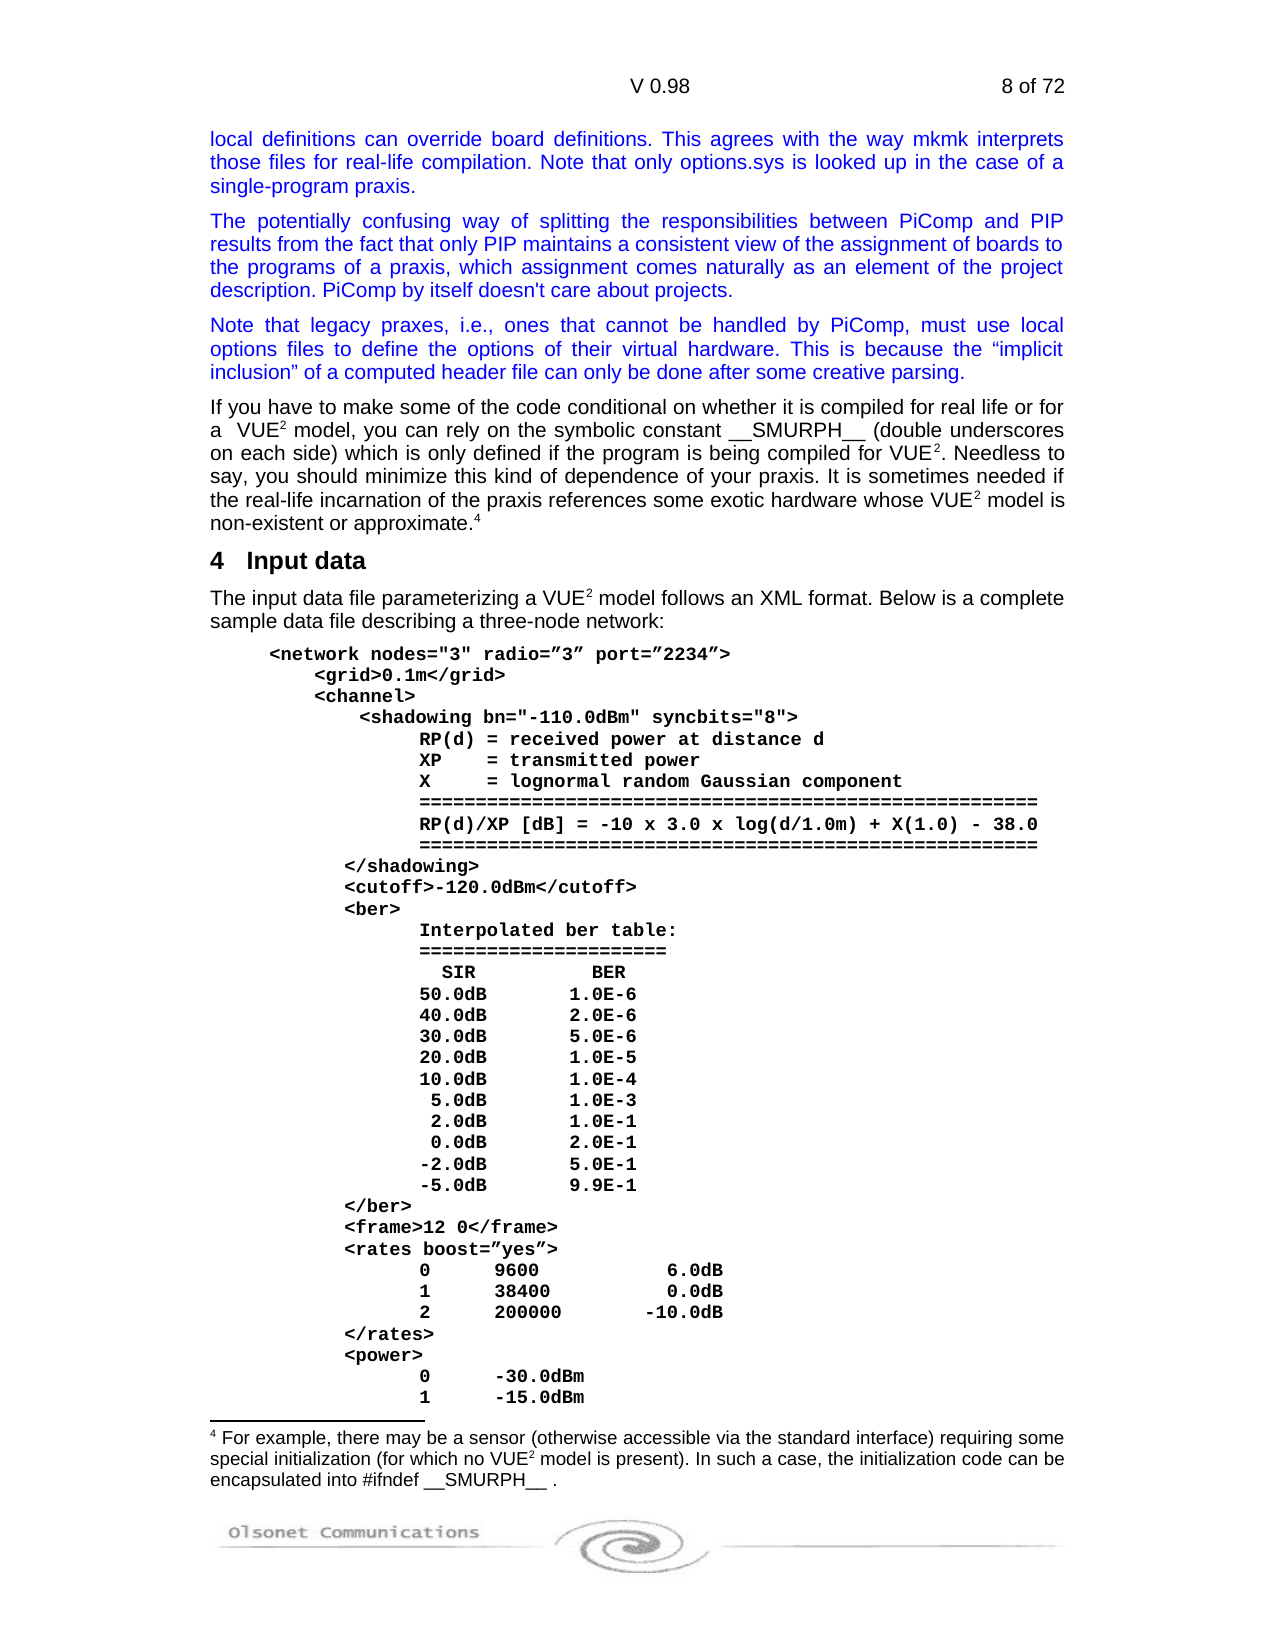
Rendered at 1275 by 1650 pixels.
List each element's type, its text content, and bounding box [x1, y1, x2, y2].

text ======================================================= [269, 793, 1065, 814]
text Note that legacy praxes, i.e., ones that cannot be handled by PiComp, must use local options files to define the options of their virtual hardware. This is because the “implicit inclusion” of a computed header file can only be done after some creative parsing. [210, 314, 1065, 383]
text </shadowing> [269, 857, 1065, 878]
text 30.0dB 5.0E-6 [269, 1027, 1065, 1048]
text <cutoff>-120.0dBm</cutoff> [269, 878, 1065, 899]
text <frame>12 0</frame> [269, 1218, 1065, 1239]
text 50.0dB 1.0E-6 [269, 984, 1065, 1006]
text </ber> [269, 1197, 1065, 1218]
text 5.0dB 1.0E-3 [269, 1091, 1065, 1112]
text </rates> [269, 1324, 1065, 1346]
text 10.0dB 1.0E-4 [269, 1069, 1065, 1091]
text <rates boost=”yes”> [269, 1239, 1065, 1261]
text <ber> [269, 899, 1065, 921]
text SIR BER [269, 963, 1065, 984]
text For example, there may be a sensor (otherwise accessible via the standard interface) requiring some special initialization (for which no VUE2 model is present). In such a case, the initialization code can be encapsulated into #ifndef __SMURPH__ . [210, 1427, 1065, 1490]
text RP(d) = received power at distance d [269, 729, 1065, 751]
text <power> [269, 1346, 1065, 1367]
text 40.0dB 2.0E-6 [269, 1006, 1065, 1027]
text 2.0dB 1.0E-1 [269, 1112, 1065, 1133]
text 1 38400 0.0dB [269, 1282, 1065, 1303]
text <channel> [269, 687, 1065, 708]
subtitle Input data [210, 546, 1065, 574]
picture [210, 1504, 1065, 1596]
text local definitions can override board definitions. This agrees with the way mkmk interprets those files for real-life compilation. Note that only options.sys is looked up in the case of a single-program praxis. [210, 128, 1065, 197]
text <grid>0.1m</grid> [269, 666, 1065, 687]
text ====================== [269, 942, 1065, 963]
text Interpolated ber table: [269, 921, 1065, 942]
text XP = transmitted power [269, 751, 1065, 772]
text -2.0dB 5.0E-1 [269, 1154, 1065, 1176]
text 20.0dB 1.0E-5 [269, 1048, 1065, 1069]
text <network nodes="3" radio=”3” port=”2234”> [269, 644, 1065, 666]
text If you have to make some of the code conditional on whether it is compiled for real life or for a VUE2 model, you can rely on the symbolic constant __SMURPH__ (double underscores on each side) which is only defined if the program is being compiled for VUE2. Needless to say, you should minimize this kind of dependence of your praxis. It is sometimes needed if the real-life incarnation of the praxis references some exotic hardware whose VUE2 model is non-existent or approximate. [210, 395, 1065, 535]
text 0 9600 6.0dB [269, 1261, 1065, 1282]
text -5.0dB 9.9E-1 [269, 1176, 1065, 1197]
text The input data file parameterizing a VUE2 model follows an XML format. Below is a complete sample data file describing a three-node network: [210, 586, 1065, 633]
text The potentially confusing way of splitting the responsibilities between PiComp and PIP results from the fact that only PIP maintains a consistent view of the assignment of boards to the programs of a praxis, which assignment comes naturally as an element of the project description. PiComp by itself doesn't care about projects. [210, 209, 1065, 302]
text 0 -30.0dBm [269, 1367, 1065, 1388]
text X = lognormal random Gaussian component [269, 772, 1065, 793]
text <shadowing bn="-110.0dBm" syncbits="8"> [269, 708, 1065, 729]
text RP(d)/XP [dB] = -10 x 3.0 x log(d/1.0m) + X(1.0) - 38.0 [269, 814, 1065, 836]
text 0.0dB 2.0E-1 [269, 1133, 1065, 1154]
text 2 200000 -10.0dB [269, 1303, 1065, 1324]
text 1 -15.0dBm [269, 1388, 1065, 1409]
text ======================================================= [269, 836, 1065, 857]
